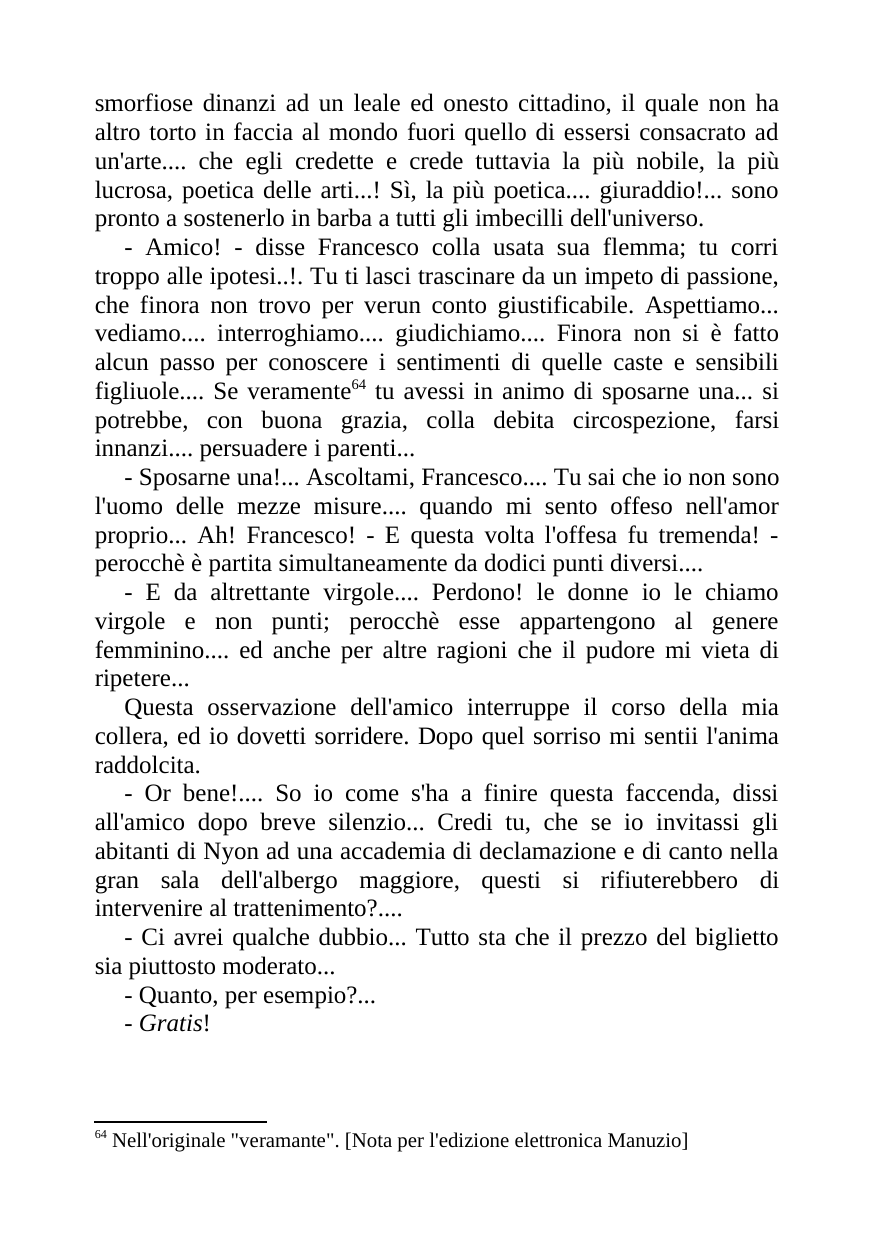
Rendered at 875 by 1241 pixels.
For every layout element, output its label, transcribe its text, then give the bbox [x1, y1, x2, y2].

text - E da altrettante virgole.... Perdono! le donne io le chiamo virgole e non punti; perocchè esse appartengono al genere femminino.... ed anche per altre ragioni che il pudore mi vieta di ripetere... [94, 577, 779, 692]
text - Quanto, per esempio?... [94, 980, 779, 1008]
text - Sposarne una!... Ascoltami, Francesco.... Tu sai che io non sono l'uomo delle mezze misure.... quando mi sento offeso nell'amor proprio... Ah! Francesco! - E questa volta l'offesa fu tremenda! - perocchè è partita simultaneamente da dodici punti diversi.... [94, 462, 779, 577]
text smorfiose dinanzi ad un leale ed onesto cittadino, il quale non ha altro torto in faccia al mondo fuori quello di essersi consacrato ad un'arte.... che egli credette e crede tuttavia la più nobile, la più lucrosa, poetica delle arti...! Sì, la più poetica.... giuraddio!... sono pronto a sostenerlo in barba a tutti gli imbecilli dell'universo. [94, 88, 779, 232]
text Nell'originale "veramante". [Nota per l'edizione elettronica Manuzio] [94, 1128, 779, 1152]
text - Amico! - disse Francesco colla usata sua flemma; tu corri troppo alle ipotesi..!. Tu ti lasci trascinare da un impeto di passione, che finora non trovo per verun conto giustificabile. Aspettiamo... vediamo.... interroghiamo.... giudichiamo.... Finora non si è fatto alcun passo per conoscere i sentimenti di quelle caste e sensibili figliuole.... Se veramente tu avessi in animo di sposarne una... si potrebbe, con buona grazia, colla debita circospezione, farsi innanzi.... persuadere i parenti... [94, 232, 779, 462]
text - Gratis! [94, 1008, 779, 1037]
text - Ci avrei qualche dubbio... Tutto sta che il prezzo del biglietto sia piuttosto moderato... [94, 922, 779, 980]
text Questa osservazione dell'amico interruppe il corso della mia collera, ed io dovetti sorridere. Dopo quel sorriso mi sentii l'anima raddolcita. [94, 692, 779, 778]
text - Or bene!.... So io come s'ha a finire questa faccenda, dissi all'amico dopo breve silenzio... Credi tu, che se io invitassi gli abitanti di Nyon ad una accademia di declamazione e di canto nella gran sala dell'albergo maggiore, questi si rifiuterebbero di intervenire al trattenimento?.... [94, 778, 779, 922]
